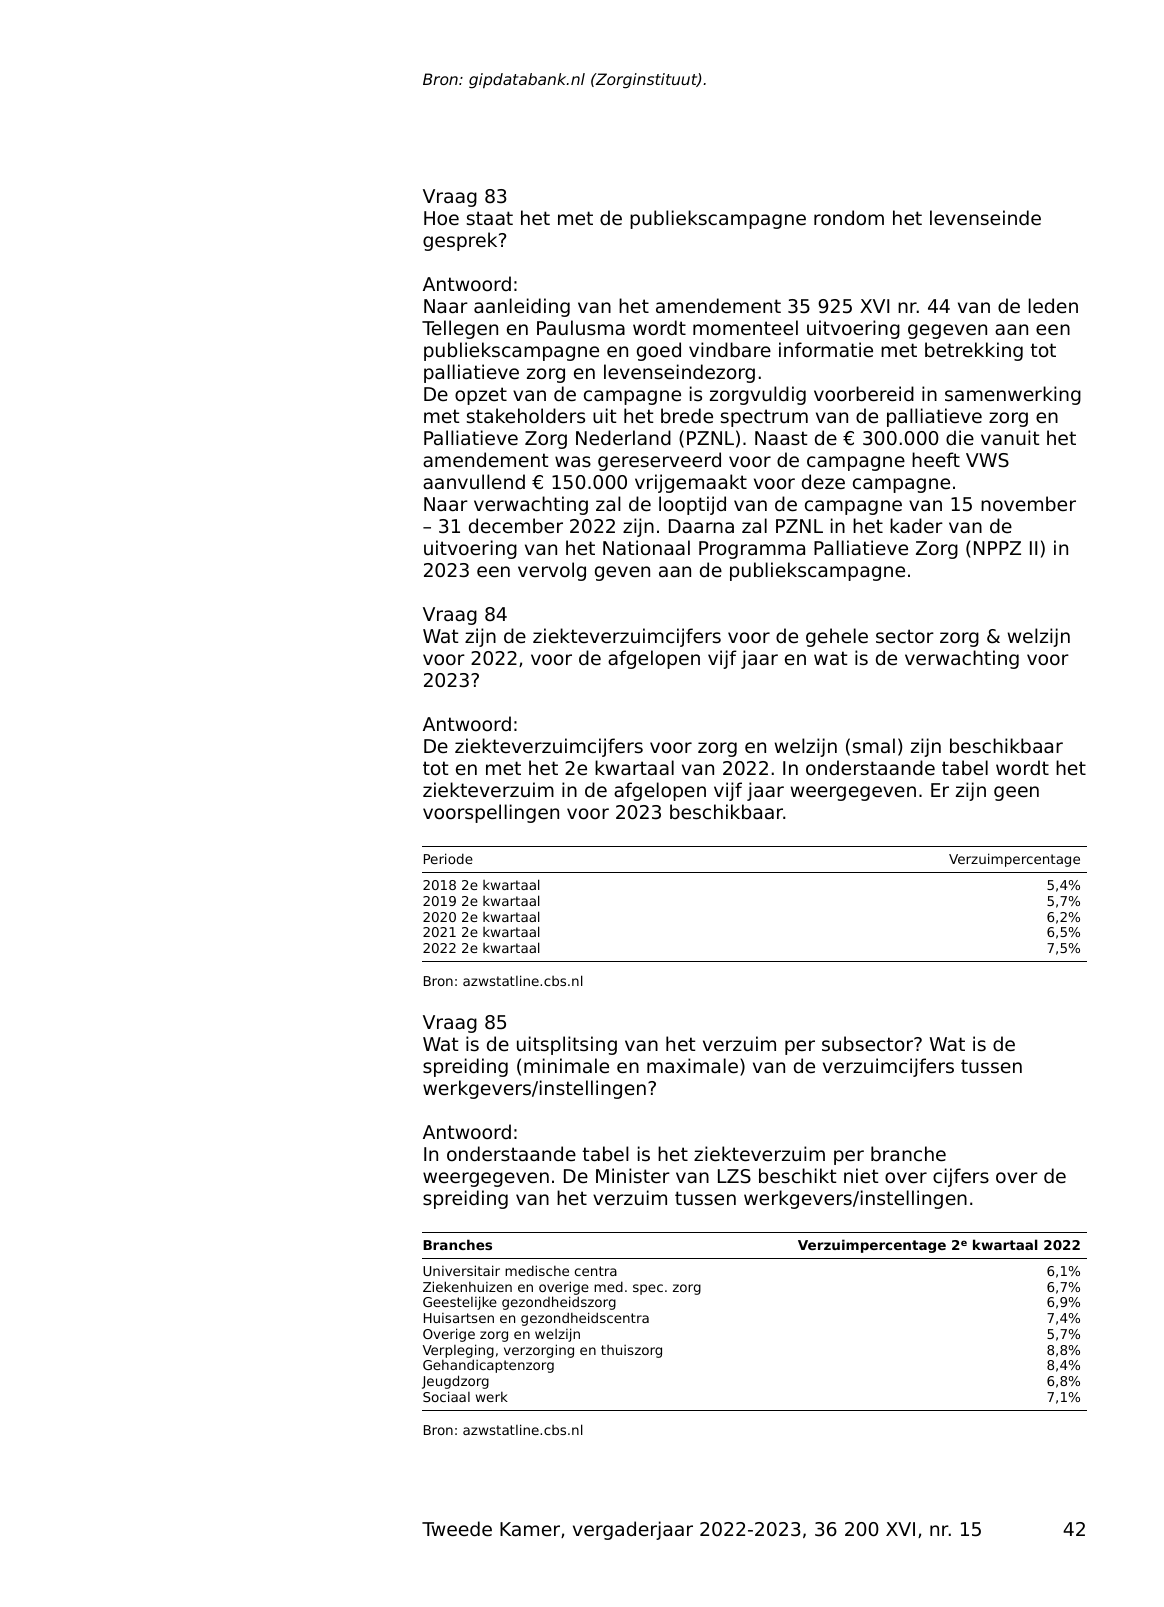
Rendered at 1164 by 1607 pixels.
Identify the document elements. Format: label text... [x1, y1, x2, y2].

text Naar aanleiding van het amendement 35 925 XVI nr. 44 van de leden Tellegen en Paulusma wordt momenteel uitvoering gegeven aan een publiekscampagne en goed vindbare informatie met betrekking tot palliatieve zorg en levenseindezorg. [422, 296, 1087, 384]
table_cell 8,8% [754, 1343, 1087, 1358]
table_cell 7,4% [754, 1311, 1087, 1327]
table_cell 6,7% [754, 1280, 1087, 1295]
table_cell 6,5% [754, 925, 1087, 941]
text Antwoord: [422, 1122, 1087, 1144]
table_header Branches [422, 1233, 754, 1258]
table_cell Gehandicaptenzorg [422, 1358, 754, 1374]
text Antwoord: [422, 714, 1087, 736]
table_cell Geestelijke gezondheidszorg [422, 1295, 754, 1311]
table_cell Universitair medische centra [422, 1259, 754, 1279]
table_cell Ziekenhuizen en overige med. spec. zorg [422, 1280, 754, 1295]
table_cell 6,8% [754, 1374, 1087, 1389]
table_cell Jeugdzorg [422, 1374, 754, 1389]
table_header Verzuimpercentage [754, 847, 1087, 872]
text In onderstaande tabel is het ziekteverzuim per branche weergegeven. De Minister van LZS beschikt niet over cijfers over de spreiding van het verzuim tussen werkgevers/instellingen. [422, 1144, 1087, 1210]
table_cell 5,7% [754, 894, 1087, 909]
text Antwoord: [422, 274, 1087, 296]
table_cell 2022 2e kwartaal [422, 941, 754, 961]
table_cell Sociaal werk [422, 1390, 754, 1410]
table_header Verzuimpercentage 2e kwartaal 2022 [754, 1233, 1087, 1258]
table_cell 7,5% [754, 941, 1087, 961]
table_cell 5,7% [754, 1327, 1087, 1342]
table_cell 7,1% [754, 1390, 1087, 1410]
table_cell 2019 2e kwartaal [422, 894, 754, 909]
text Vraag 84 [422, 604, 1087, 626]
text Naar verwachting zal de looptijd van de campagne van 15 november – 31 december 2022 zijn. Daarna zal PZNL in het kader van de uitvoering van het Nationaal Programma Palliatieve Zorg (NPPZ II) in 2023 een vervolg geven aan de publiekscampagne. [422, 494, 1087, 582]
table_cell Bron: azwstatline.cbs.nl [422, 1411, 1087, 1438]
table_header Periode [422, 847, 754, 872]
table_cell 5,4% [754, 873, 1087, 894]
table_cell 8,4% [754, 1358, 1087, 1374]
table_cell 6,2% [754, 909, 1087, 925]
table_cell 2021 2e kwartaal [422, 925, 754, 941]
text Vraag 85 [422, 1012, 1087, 1034]
table_cell Overige zorg en welzijn [422, 1327, 754, 1342]
text Wat zijn de ziekteverzuimcijfers voor de gehele sector zorg & welzijn voor 2022, voor de afgelopen vijf jaar en wat is de verwachting voor 2023? [422, 626, 1087, 692]
table_cell Huisartsen en gezondheidscentra [422, 1311, 754, 1327]
table_cell 2020 2e kwartaal [422, 909, 754, 925]
text De opzet van de campagne is zorgvuldig voorbereid in samenwerking met stakeholders uit het brede spectrum van de palliatieve zorg en Palliatieve Zorg Nederland (PZNL). Naast de € 300.000 die vanuit het amendement was gereserveerd voor de campagne heeft VWS aanvullend € 150.000 vrijgemaakt voor deze campagne. [422, 384, 1087, 494]
text Vraag 83 [422, 186, 1087, 208]
table_cell Verpleging, verzorging en thuiszorg [422, 1343, 754, 1358]
text Hoe staat het met de publiekscampagne rondom het levenseinde gesprek? [422, 208, 1087, 252]
table_cell 2018 2e kwartaal [422, 873, 754, 894]
table_cell 6,9% [754, 1295, 1087, 1311]
text Bron: gipdatabank.nl (Zorginstituut). [422, 71, 1072, 89]
text Wat is de uitsplitsing van het verzuim per subsector? Wat is de spreiding (minimale en maximale) van de verzuimcijfers tussen werkgevers/instellingen? [422, 1034, 1087, 1100]
table_cell 6,1% [754, 1259, 1087, 1279]
text De ziekteverzuimcijfers voor zorg en welzijn (smal) zijn beschikbaar tot en met het 2e kwartaal van 2022. In onderstaande tabel wordt het ziekteverzuim in de afgelopen vijf jaar weergegeven. Er zijn geen voorspellingen voor 2023 beschikbaar. [422, 736, 1087, 824]
table_cell Bron: azwstatline.cbs.nl [422, 962, 1087, 990]
